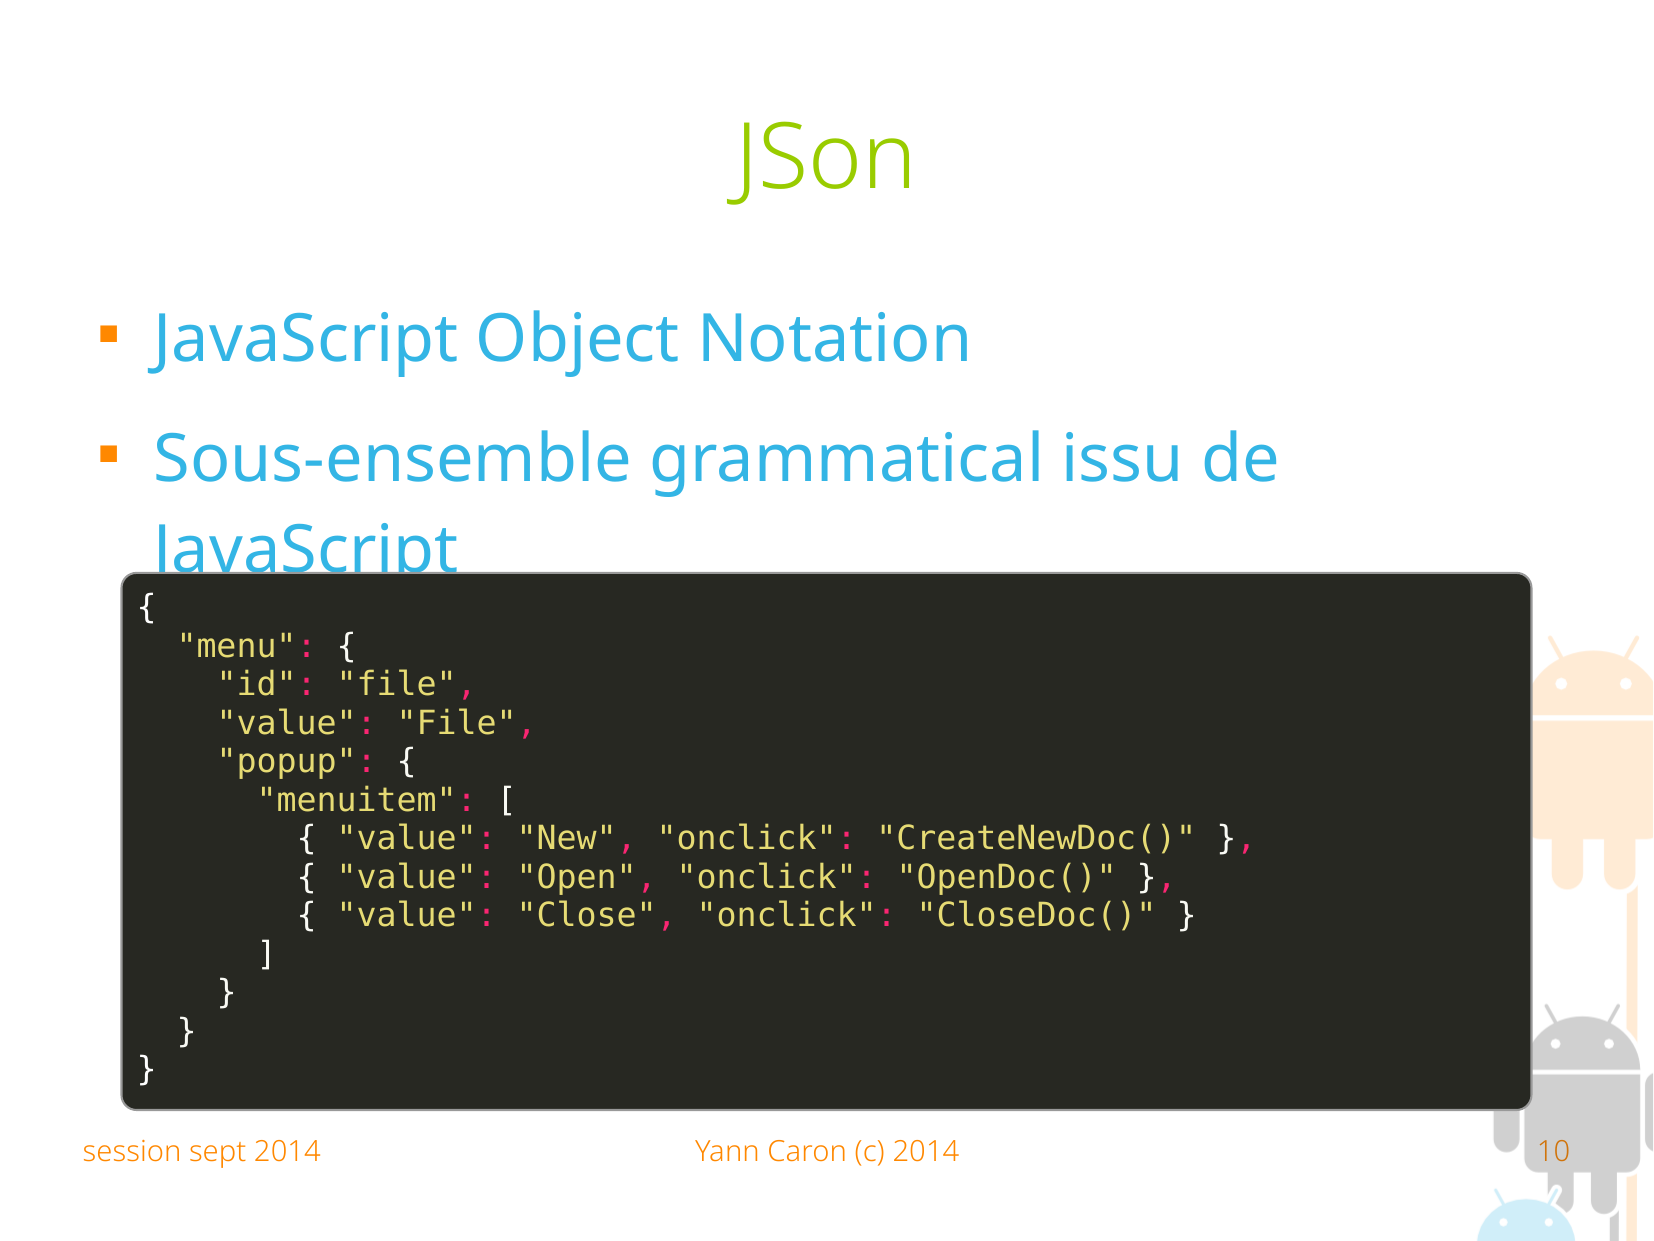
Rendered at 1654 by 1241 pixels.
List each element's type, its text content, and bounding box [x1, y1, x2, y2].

picture [240, 423, 1654, 1241]
title JSon [82, 49, 1571, 257]
list JavaScript Object Notation Sous-ensemble grammatical issu de JavaScript [82, 290, 1571, 1010]
text_box { "menu": { "id": "file", "value": "File", "popup": { "menuitem": [ { "value": "New", "onclick": "CreateNewDoc()" }, { "value": "Open", "onclick": "OpenDoc()" }, { "value": "Close", "onclick": "CloseDoc()" } ] } } } [121, 572, 1532, 1111]
